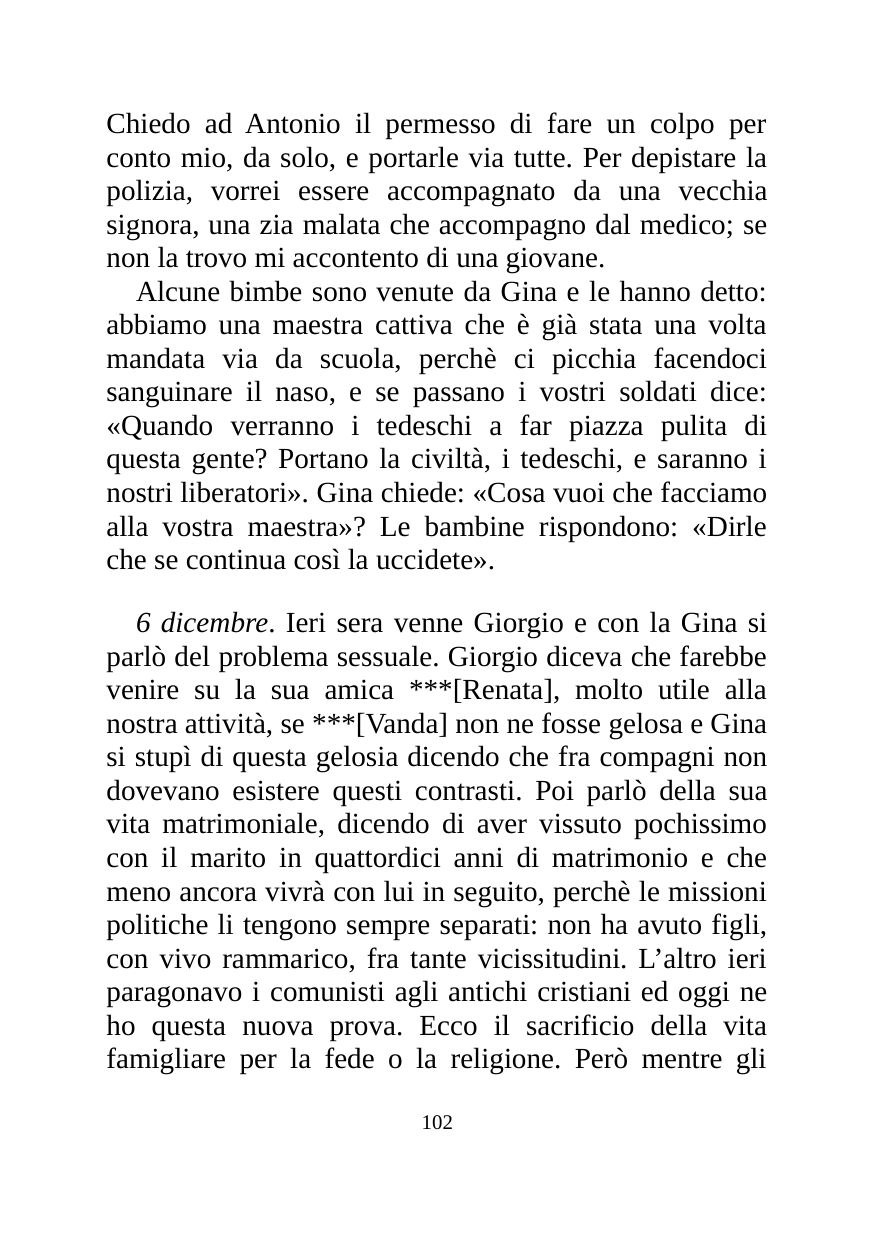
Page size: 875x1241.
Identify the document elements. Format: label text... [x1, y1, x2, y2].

text Chiedo ad Antonio il permesso di fare un colpo per conto mio, da solo, e portarle via tutte. Per depistare la polizia, vorrei essere accompagnato da una vecchia signora, una zia malata che accompagno dal medico; se non la trovo mi accontento di una giovane. [106, 106, 768, 274]
text Alcune bimbe sono venute da Gina e le hanno detto: abbiamo una maestra cattiva che è già stata una volta mandata via da scuola, perchè ci picchia facendoci sanguinare il naso, e se passano i vostri soldati dice: «Quando verranno i tedeschi a far piazza pulita di questa gente? Portano la civiltà, i tedeschi, e saranno i nostri liberatori». Gina chiede: «Cosa vuoi che facciamo alla vostra maestra»? Le bambine rispondono: «Dirle che se continua così la uccidete». [106, 274, 768, 576]
text 6 dicembre. Ieri sera venne Giorgio e con la Gina si parlò del problema sessuale. Giorgio diceva che farebbe venire su la sua amica ***[Renata], molto utile alla nostra attività, se ***[Vanda] non ne fosse gelosa e Gina si stupì di questa gelosia dicendo che fra compagni non dovevano esistere questi contrasti. Poi parlò della sua vita matrimoniale, dicendo di aver vissuto pochissimo con il marito in quattordici anni di matrimonio e che meno ancora vivrà con lui in seguito, perchè le missioni politiche li tengono sempre separati: non ha avuto figli, con vivo rammarico, fra tante vicissitudini. L’altro ieri paragonavo i comunisti agli antichi cristiani ed oggi ne ho questa nuova prova. Ecco il sacrificio della vita famigliare per la fede o la religione. Però mentre gli [106, 605, 768, 1075]
